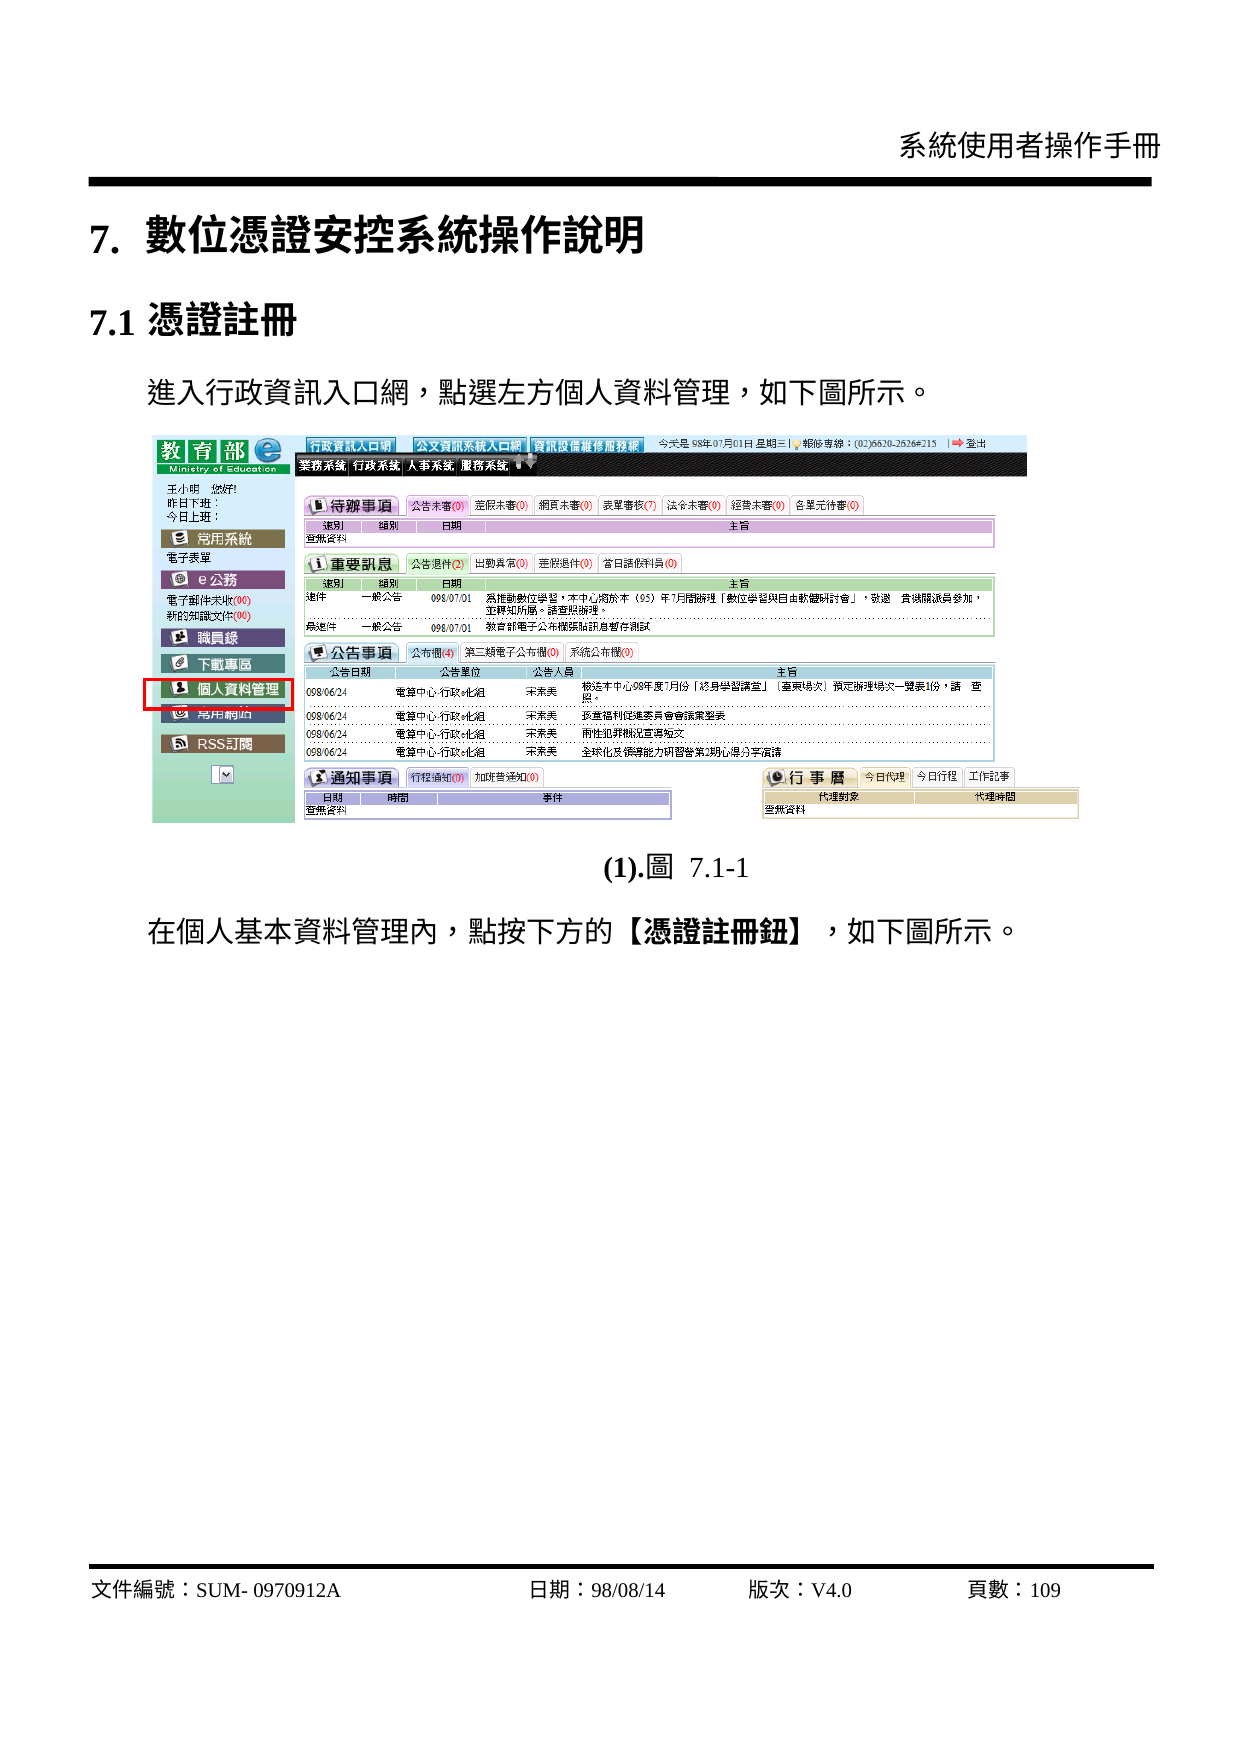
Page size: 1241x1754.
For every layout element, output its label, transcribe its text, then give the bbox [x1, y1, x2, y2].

subtitle 圖 7.1‑1 [201, 843, 1152, 886]
text 在個人基本資料管理內，點按下方的【憑證註冊鈕】，如下圖所示。 [89, 909, 1152, 951]
subtitle 數位憑證安控系統操作說明 [89, 202, 1152, 262]
text 進入行政資訊入口網，點選左方個人資料管理，如下圖所示。 [89, 370, 1152, 412]
subtitle 憑證註冊 [89, 289, 1152, 344]
